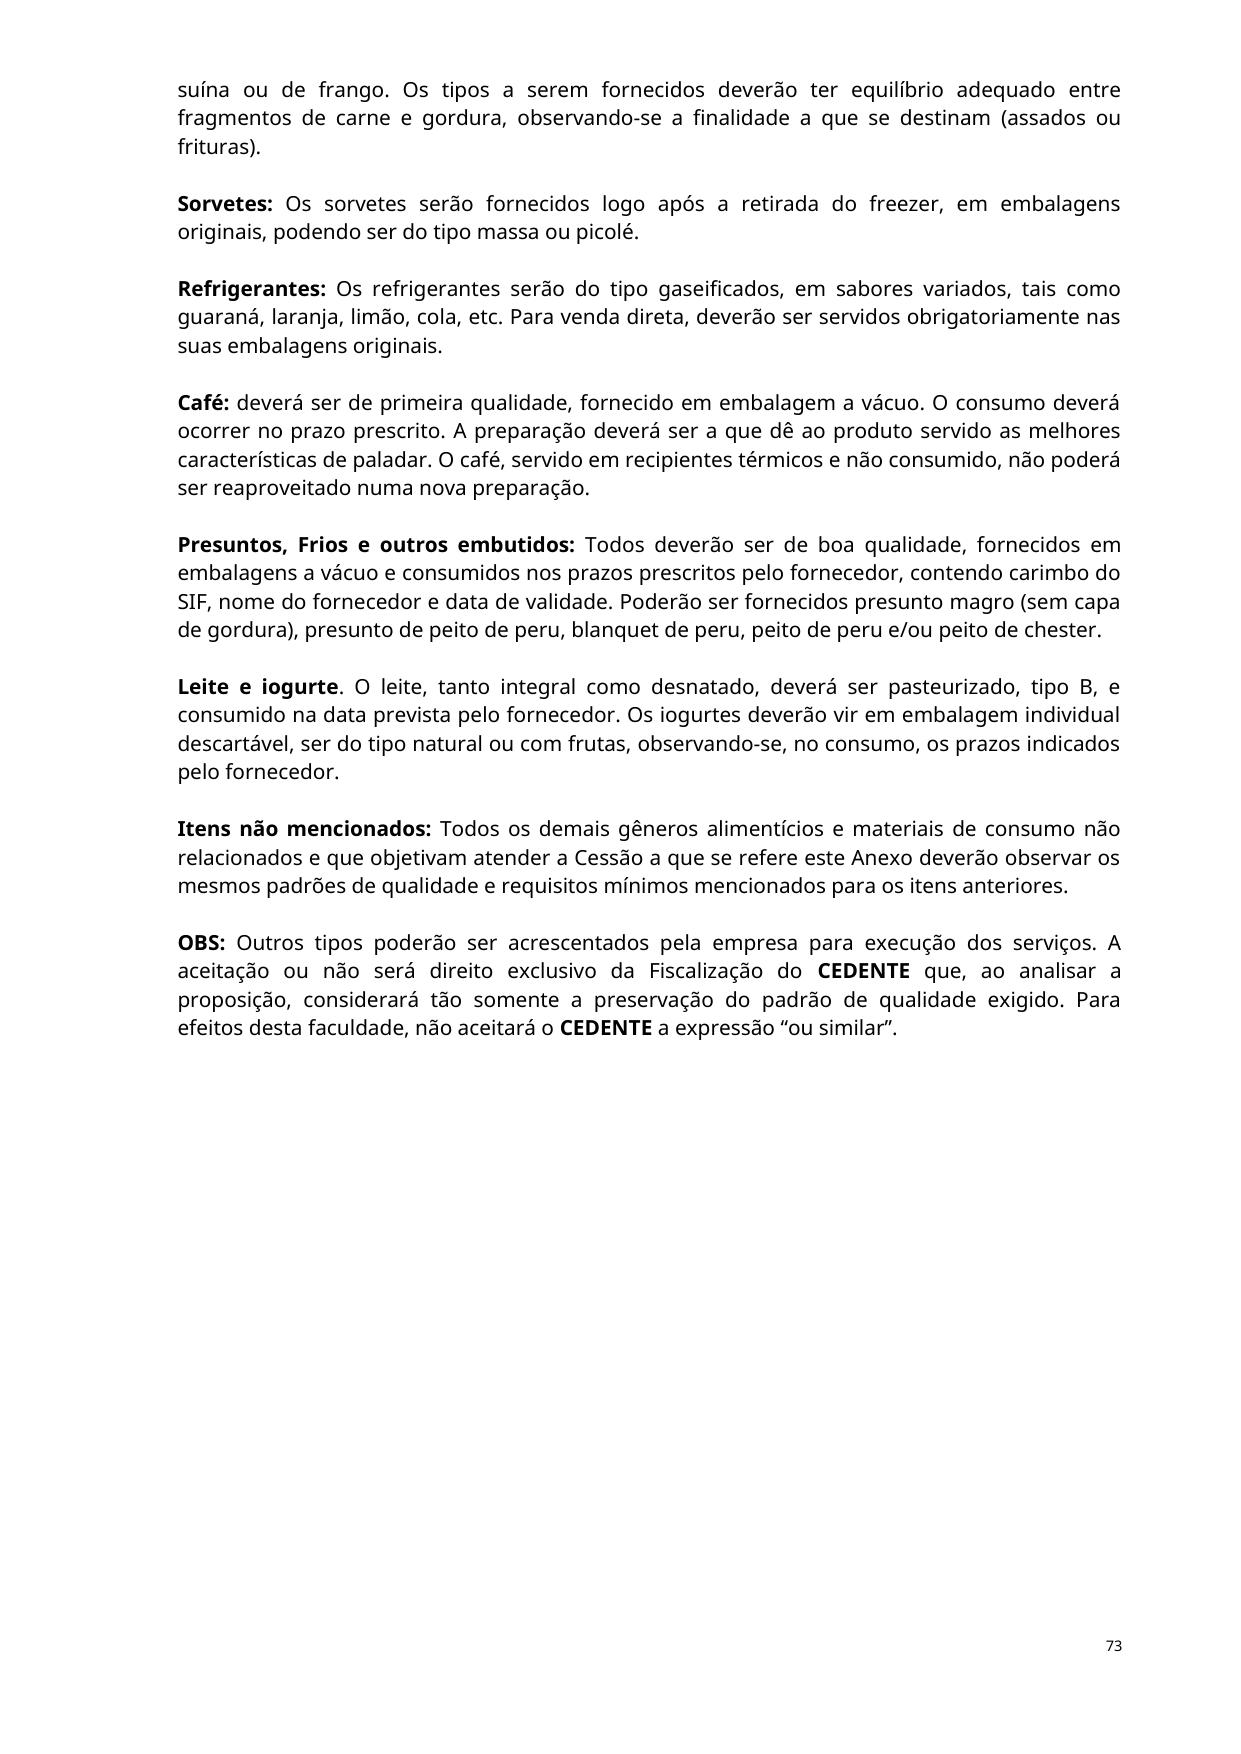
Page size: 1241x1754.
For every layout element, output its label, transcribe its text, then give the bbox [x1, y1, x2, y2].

text OBS: Outros tipos poderão ser acrescentados pela empresa para execução dos serviços. A aceitação ou não será direito exclusivo da Fiscalização do CEDENTE que, ao analisar a proposição, considerará tão somente a preservação do padrão de qualidade exigido. Para efeitos desta faculdade, não aceitará o CEDENTE a expressão “ou similar”. [177, 928, 1122, 1042]
text Sorvetes: Os sorvetes serão fornecidos logo após a retirada do freezer, em embalagens originais, podendo ser do tipo massa ou picolé. [177, 189, 1122, 246]
text Refrigerantes: Os refrigerantes serão do tipo gaseificados, em sabores variados, tais como guaraná, laranja, limão, cola, etc. Para venda direta, deverão ser servidos obrigatoriamente nas suas embalagens originais. [177, 274, 1122, 359]
text Café: deverá ser de primeira qualidade, fornecido em embalagem a vácuo. O consumo deverá ocorrer no prazo prescrito. A preparação deverá ser a que dê ao produto servido as melhores características de paladar. O café, servido em recipientes térmicos e não consumido, não poderá ser reaproveitado numa nova preparação. [177, 388, 1122, 502]
text Itens não mencionados: Todos os demais gêneros alimentícios e materiais de consumo não relacionados e que objetivam atender a Cessão a que se refere este Anexo deverão observar os mesmos padrões de qualidade e requisitos mínimos mencionados para os itens anteriores. [177, 814, 1122, 900]
text suína ou de frango. Os tipos a serem fornecidos deverão ter equilíbrio adequado entre fragmentos de carne e gordura, observando-se a finalidade a que se destinam (assados ou frituras). [177, 75, 1122, 160]
text Presuntos, Frios e outros embutidos: Todos deverão ser de boa qualidade, fornecidos em embalagens a vácuo e consumidos nos prazos prescritos pelo fornecedor, contendo carimbo do SIF, nome do fornecedor e data de validade. Poderão ser fornecidos presunto magro (sem capa de gordura), presunto de peito de peru, blanquet de peru, peito de peru e/ou peito de chester. [177, 530, 1122, 644]
text Leite e iogurte. O leite, tanto integral como desnatado, deverá ser pasteurizado, tipo B, e consumido na data prevista pelo fornecedor. Os iogurtes deverão vir em embalagem individual descartável, ser do tipo natural ou com frutas, observando-se, no consumo, os prazos indicados pelo fornecedor. [177, 672, 1122, 786]
